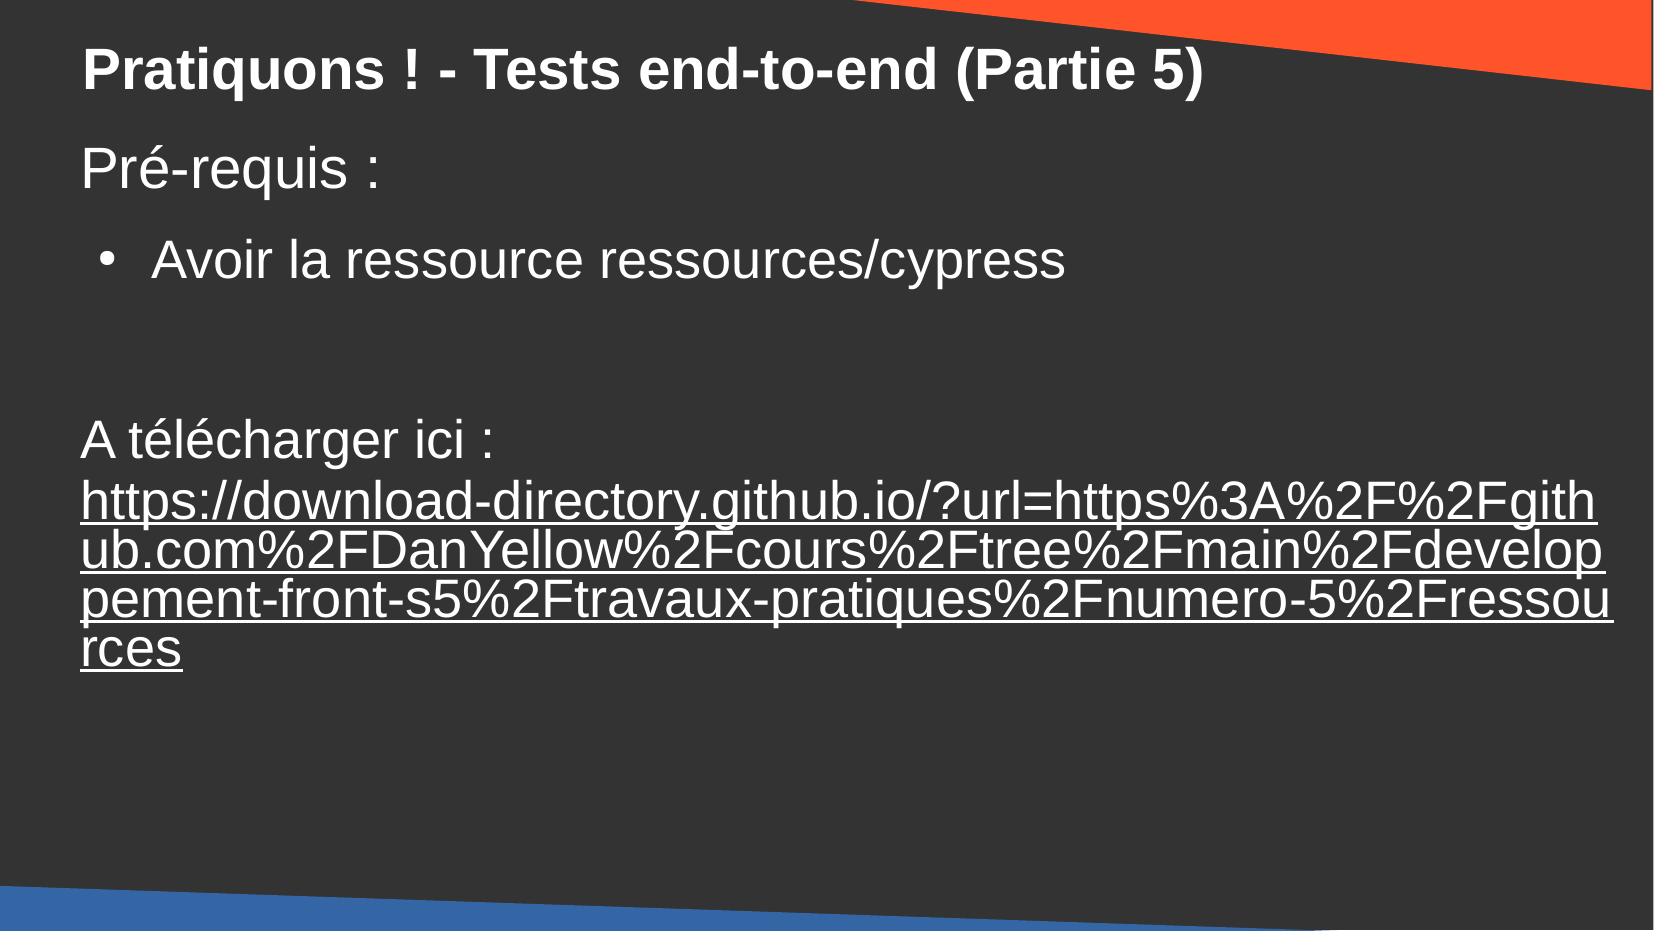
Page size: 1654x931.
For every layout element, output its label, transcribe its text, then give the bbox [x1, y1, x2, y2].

title Pratiquons ! - Tests end-to-end (Partie 5) [82, 37, 1571, 114]
text_box [0, 885, 1337, 931]
list Pré-requis : Avoir la ressource ressources/cypress A télécharger ici : https://download-directory.github.io/?url=https%3A%2F%2Fgithub.com%2FDanYellow%2Fcours%2Ftree%2Fmain%2Fdeveloppement-front-s5%2Ftravaux-pratiques%2Fnumero-5%2Fressources [80, 135, 1620, 721]
text_box [852, 0, 1652, 91]
